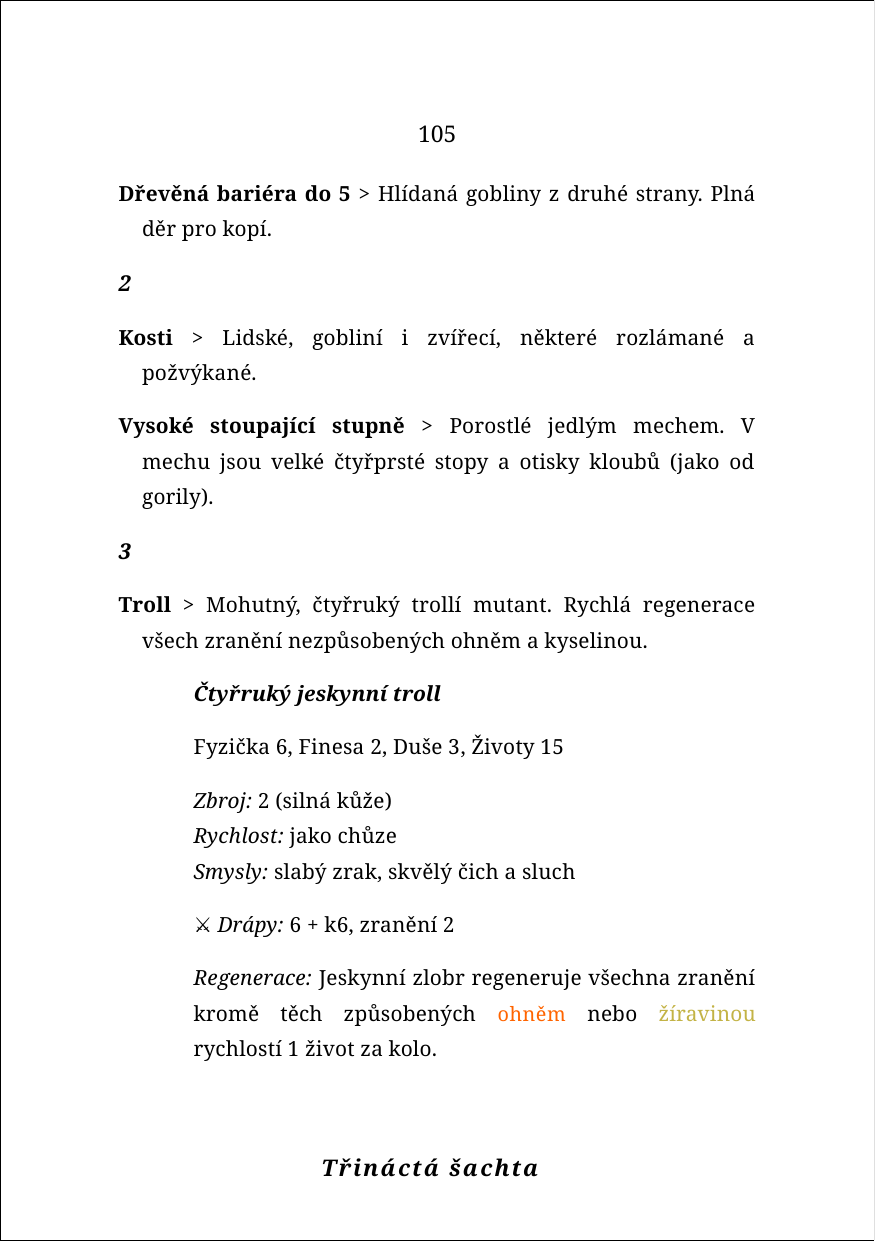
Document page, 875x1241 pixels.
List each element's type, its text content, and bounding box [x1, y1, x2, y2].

text Dřevěná bariéra do 5 > Hlídaná gobliny z druhé strany. Plná děr pro kopí. [118, 179, 756, 243]
text 2 [118, 268, 756, 297]
list Fyzička 6, Finesa 2, Duše 3, Životy 15 [156, 732, 756, 761]
text 3 [118, 536, 756, 565]
text Vysoké stoupající stupně > Porostlé jedlým mechem. V mechu jsou velké čtyřprsté stopy a otisky kloubů (jako od gorily). [118, 411, 756, 511]
list Regenerace: Jeskynní zlobr regeneruje všechna zranění kromě těch způsobených ohněm nebo žíravinou rychlostí 1 život za kolo. [156, 963, 756, 1063]
list ⚔ Drápy: 6 + k6, zranění 2 [156, 910, 756, 938]
list Čtyřruký jeskynní troll [156, 679, 756, 708]
list Smysly: slabý zrak, skvělý čich a sluch [156, 857, 756, 885]
text Kosti > Lidské, gobliní i zvířecí, některé rozlámané a požvýkané. [118, 323, 756, 387]
text Troll > Mohutný, čtyřruký trollí mutant. Rychlá regenerace všech zranění nezpůsobených ohněm a kyselinou. [118, 591, 756, 654]
list Zbroj: 2 (silná kůže) [156, 786, 756, 814]
list Rychlost: jako chůze [156, 821, 756, 850]
